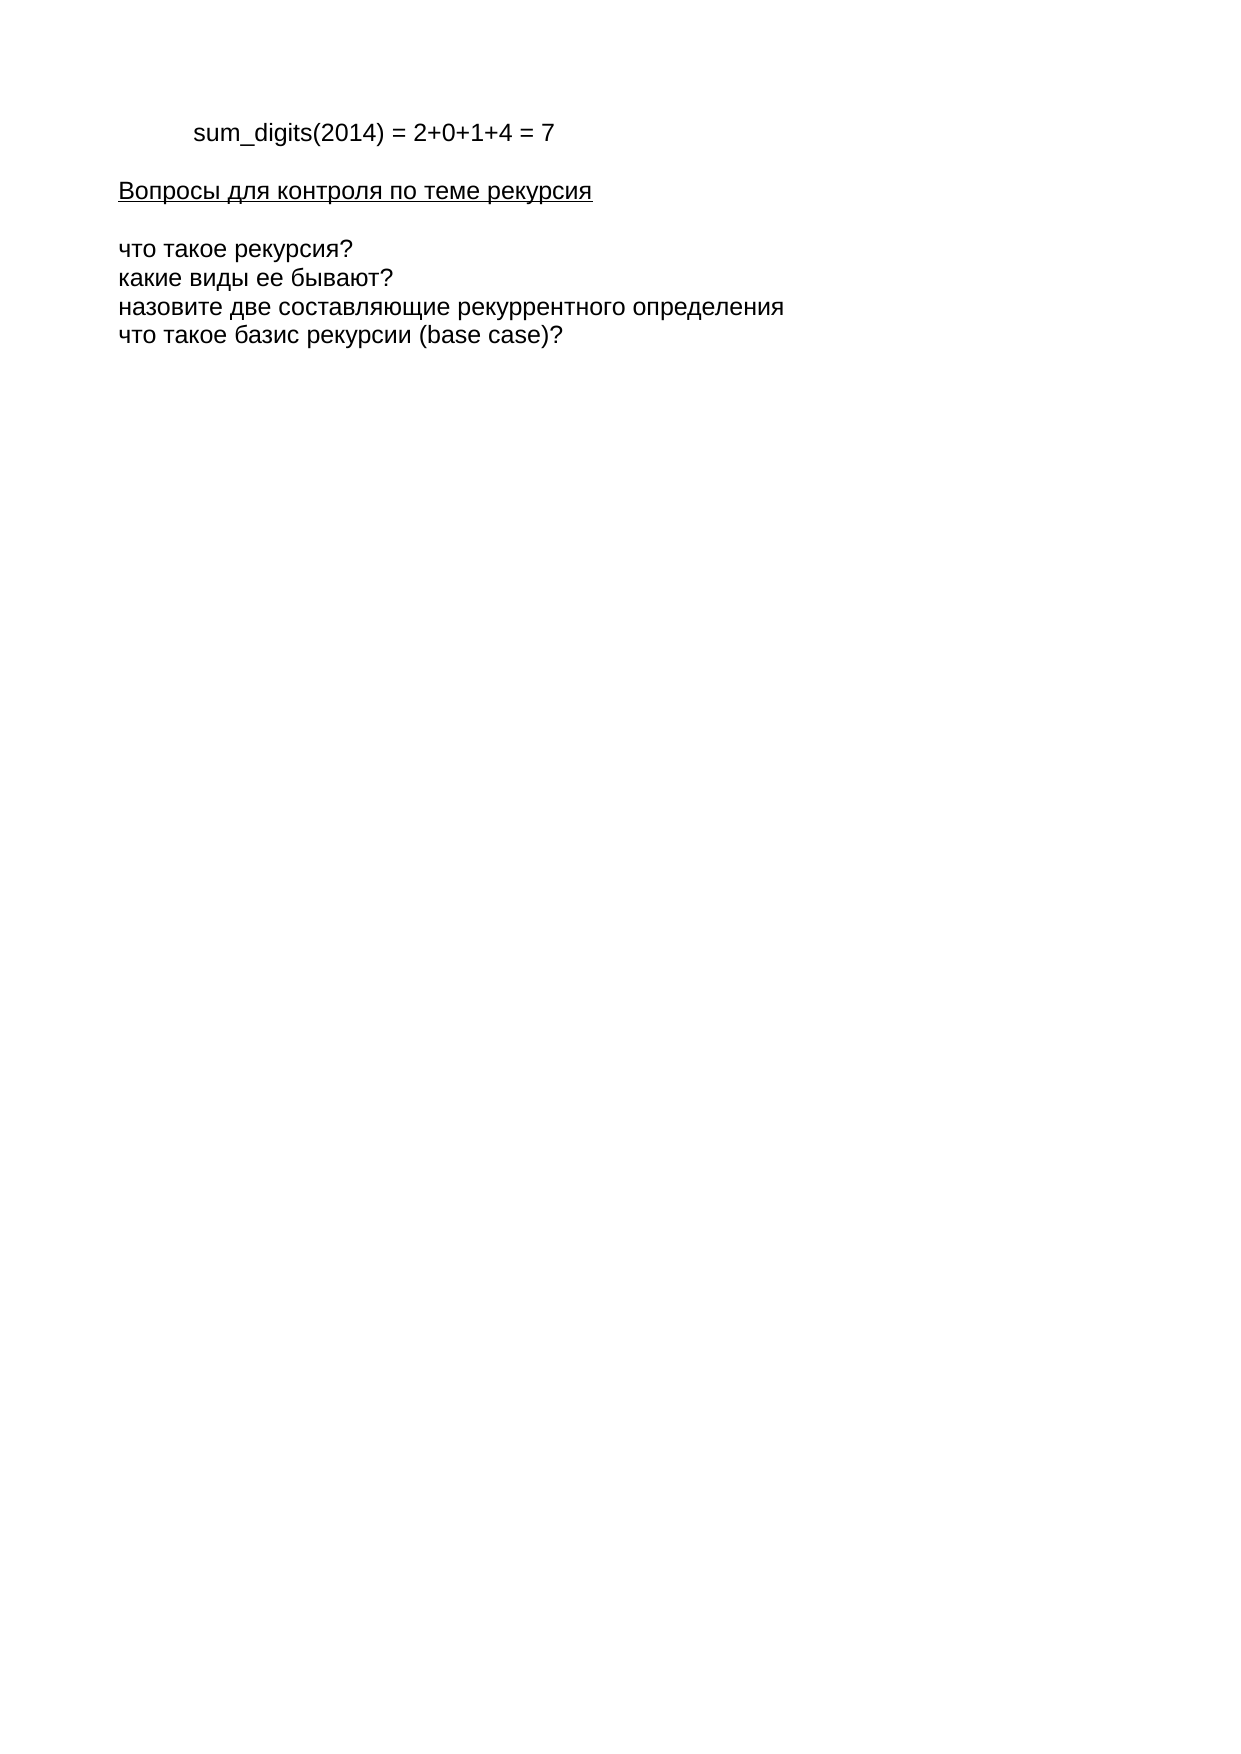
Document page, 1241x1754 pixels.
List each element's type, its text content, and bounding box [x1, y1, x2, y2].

text что такое базис рекурсии (base case)? [118, 320, 1122, 349]
text Вопросы для контроля по теме рекурсия [118, 176, 1122, 205]
text назовите две составляющие рекуррентного определения [118, 291, 1122, 320]
text что такое рекурсия? [118, 234, 1122, 263]
text какие виды ее бывают? [118, 263, 1122, 291]
list sum_digits(2014) = 2+0+1+4 = 7 [156, 118, 1122, 147]
